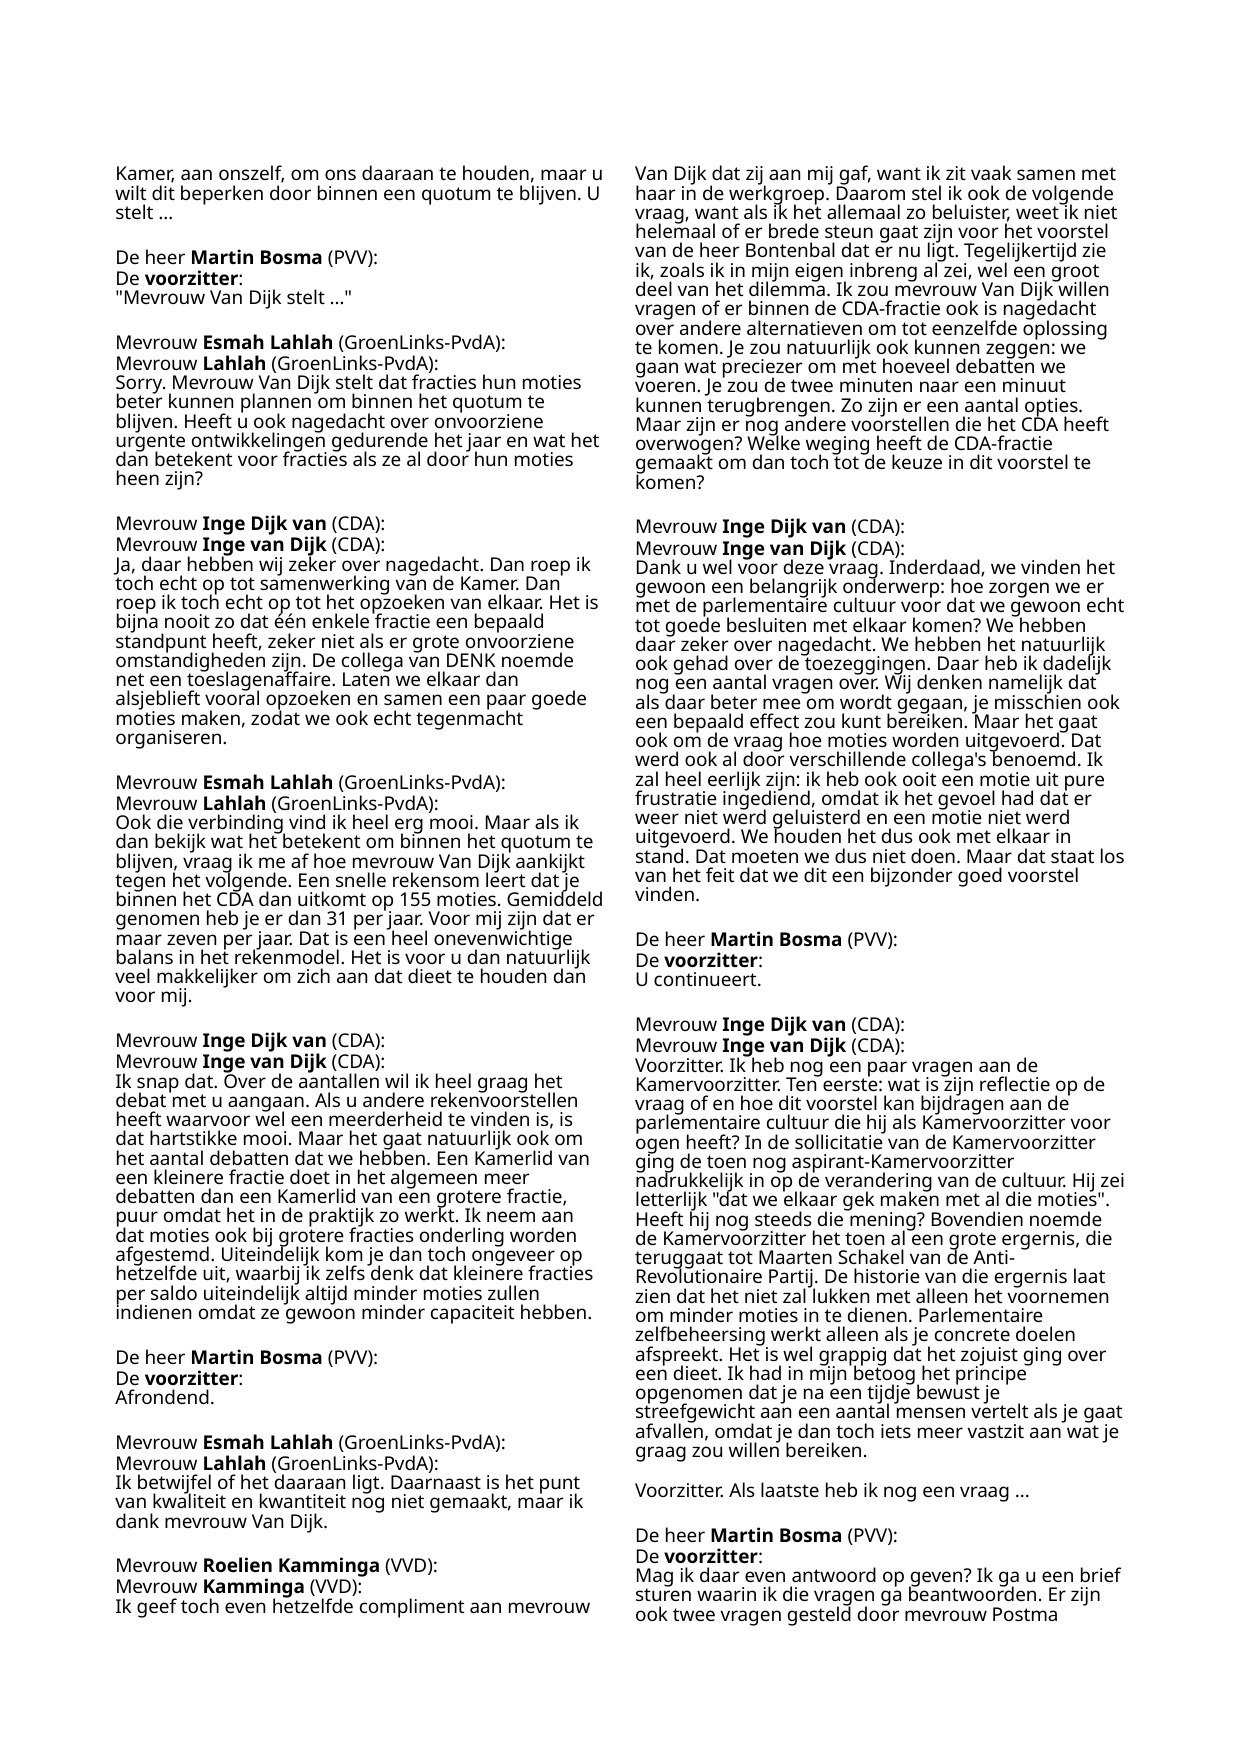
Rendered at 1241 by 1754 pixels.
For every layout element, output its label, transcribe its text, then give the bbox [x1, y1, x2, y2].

text Voorzitter. Als laatste heb ik nog een vraag … [635, 1482, 1125, 1501]
text Mevrouw Lahlah (GroenLinks-PvdA): [115, 795, 605, 814]
text Kamer, aan onszelf, om ons daaraan te houden, maar u wilt dit beperken door binnen een quotum te blijven. U stelt … [115, 165, 605, 223]
text De heer Martin Bosma (PVV): [635, 926, 1125, 952]
text Ook die verbinding vind ik heel erg mooi. Maar als ik dan bekijk wat het betekent om binnen het quotum te blijven, vraag ik me af hoe mevrouw Van Dijk aankijkt tegen het volgende. Een snelle rekensom leert dat je binnen het CDA dan uitkomt op 155 moties. Gemiddeld genomen heb je er dan 31 per jaar. Voor mij zijn dat er maar zeven per jaar. Dat is een heel onevenwichtige balans in het rekenmodel. Het is voor u dan natuurlijk veel makkelijker om zich aan dat dieet te houden dan voor mij. [115, 814, 605, 1007]
text "Mevrouw Van Dijk stelt …" [115, 289, 605, 308]
text De heer Martin Bosma (PVV): [115, 1344, 605, 1370]
text Mevrouw Inge van Dijk (CDA): [115, 536, 605, 556]
text U continueert. [635, 971, 1125, 991]
text Ik betwijfel of het daaraan ligt. Daarnaast is het punt van kwaliteit en kwantiteit nog niet gemaakt, maar ik dank mevrouw Van Dijk. [115, 1474, 605, 1532]
text Mevrouw Inge Dijk van (CDA): [635, 1012, 1125, 1037]
text Mevrouw Roelien Kamminga (VVD): [115, 1553, 605, 1578]
text Mevrouw Esmah Lahlah (GroenLinks-PvdA): [115, 1429, 605, 1455]
text Ja, daar hebben wij zeker over nagedacht. Dan roep ik toch echt op tot samenwerking van de Kamer. Dan roep ik toch echt op tot het opzoeken van elkaar. Het is bijna nooit zo dat één enkele fractie een bepaald standpunt heeft, zeker niet als er grote onvoorziene omstandigheden zijn. De collega van DENK noemde net een toeslagenaffaire. Laten we elkaar dan alsjeblieft vooral opzoeken en samen een paar goede moties maken, zodat we ook echt tegenmacht organiseren. [115, 556, 605, 748]
text De voorzitter: [635, 952, 1125, 971]
text Afrondend. [115, 1389, 605, 1408]
text Mevrouw Inge Dijk van (CDA): [115, 1028, 605, 1053]
text De voorzitter: [115, 270, 605, 289]
text Mevrouw Inge Dijk van (CDA): [115, 511, 605, 536]
text Mevrouw Inge van Dijk (CDA): [635, 539, 1125, 559]
text De voorzitter: [635, 1548, 1125, 1567]
text Mag ik daar even antwoord op geven? Ik ga u een brief sturen waarin ik die vragen ga beantwoorden. Er zijn ook twee vragen gesteld door mevrouw Postma [635, 1567, 1125, 1625]
text Dank u wel voor deze vraag. Inderdaad, we vinden het gewoon een belangrijk onderwerp: hoe zorgen we er met de parlementaire cultuur voor dat we gewoon echt tot goede besluiten met elkaar komen? We hebben daar zeker over nagedacht. We hebben het natuurlijk ook gehad over de toezeggingen. Daar heb ik dadelijk nog een aantal vragen over. Wij denken namelijk dat als daar beter mee om wordt gegaan, je misschien ook een bepaald effect zou kunt bereiken. Maar het gaat ook om de vraag hoe moties worden uitgevoerd. Dat werd ook al door verschillende collega's benoemd. Ik zal heel eerlijk zijn: ik heb ook ooit een motie uit pure frustratie ingediend, omdat ik het gevoel had dat er weer niet werd geluisterd en een motie niet werd uitgevoerd. We houden het dus ook met elkaar in stand. Dat moeten we dus niet doen. Maar dat staat los van het feit dat we dit een bijzonder goed voorstel vinden. [635, 559, 1125, 906]
text Ik geef toch even hetzelfde compliment aan mevrouw [115, 1598, 605, 1617]
text De heer Martin Bosma (PVV): [635, 1522, 1125, 1548]
text Mevrouw Lahlah (GroenLinks-PvdA): [115, 355, 605, 374]
text Mevrouw Inge van Dijk (CDA): [115, 1053, 605, 1073]
text Mevrouw Lahlah (GroenLinks-PvdA): [115, 1455, 605, 1474]
text Van Dijk dat zij aan mij gaf, want ik zit vaak samen met haar in de werkgroep. Daarom stel ik ook de volgende vraag, want als ik het allemaal zo beluister, weet ik niet helemaal of er brede steun gaat zijn voor het voorstel van de heer Bontenbal dat er nu ligt. Tegelijkertijd zie ik, zoals ik in mijn eigen inbreng al zei, wel een groot deel van het dilemma. Ik zou mevrouw Van Dijk willen vragen of er binnen de CDA-fractie ook is nagedacht over andere alternatieven om tot eenzelfde oplossing te komen. Je zou natuurlijk ook kunnen zeggen: we gaan wat preciezer om met hoeveel debatten we voeren. Je zou de twee minuten naar een minuut kunnen terugbrengen. Zo zijn er een aantal opties. Maar zijn er nog andere voorstellen die het CDA heeft overwogen? Welke weging heeft de CDA-fractie gemaakt om dan toch tot de keuze in dit voorstel te komen? [635, 165, 1125, 493]
text De voorzitter: [115, 1370, 605, 1389]
text Mevrouw Inge Dijk van (CDA): [635, 514, 1125, 539]
text Ik snap dat. Over de aantallen wil ik heel graag het debat met u aangaan. Als u andere rekenvoorstellen heeft waarvoor wel een meerderheid te vinden is, is dat hartstikke mooi. Maar het gaat natuurlijk ook om het aantal debatten dat we hebben. Een Kamerlid van een kleinere fractie doet in het algemeen meer debatten dan een Kamerlid van een grotere fractie, puur omdat het in de praktijk zo werkt. Ik neem aan dat moties ook bij grotere fracties onderling worden afgestemd. Uiteindelijk kom je dan toch ongeveer op hetzelfde uit, waarbij ik zelfs denk dat kleinere fracties per saldo uiteindelijk altijd minder moties zullen indienen omdat ze gewoon minder capaciteit hebben. [115, 1073, 605, 1323]
text Mevrouw Inge van Dijk (CDA): [635, 1037, 1125, 1057]
text Mevrouw Esmah Lahlah (GroenLinks-PvdA): [115, 329, 605, 355]
text De heer Martin Bosma (PVV): [115, 244, 605, 270]
text Mevrouw Esmah Lahlah (GroenLinks-PvdA): [115, 769, 605, 795]
text Sorry. Mevrouw Van Dijk stelt dat fracties hun moties beter kunnen plannen om binnen het quotum te blijven. Heeft u ook nagedacht over onvoorziene urgente ontwikkelingen gedurende het jaar en wat het dan betekent voor fracties als ze al door hun moties heen zijn? [115, 374, 605, 490]
text Mevrouw Kamminga (VVD): [115, 1578, 605, 1598]
text Voorzitter. Ik heb nog een paar vragen aan de Kamervoorzitter. Ten eerste: wat is zijn reflectie op de vraag of en hoe dit voorstel kan bijdragen aan de parlementaire cultuur die hij als Kamervoorzitter voor ogen heeft? In de sollicitatie van de Kamervoorzitter ging de toen nog aspirant-Kamervoorzitter nadrukkelijk in op de verandering van de cultuur. Hij zei letterlijk "dat we elkaar gek maken met al die moties". Heeft hij nog steeds die mening? Bovendien noemde de Kamervoorzitter het toen al een grote ergernis, die teruggaat tot Maarten Schakel van de Anti-Revolutionaire Partij. De historie van die ergernis laat zien dat het niet zal lukken met alleen het voornemen om minder moties in te dienen. Parlementaire zelfbeheersing werkt alleen als je concrete doelen afspreekt. Het is wel grappig dat het zojuist ging over een dieet. Ik had in mijn betoog het principe opgenomen dat je na een tijdje bewust je streefgewicht aan een aantal mensen vertelt als je gaat afvallen, omdat je dan toch iets meer vastzit aan wat je graag zou willen bereiken. [635, 1057, 1125, 1461]
